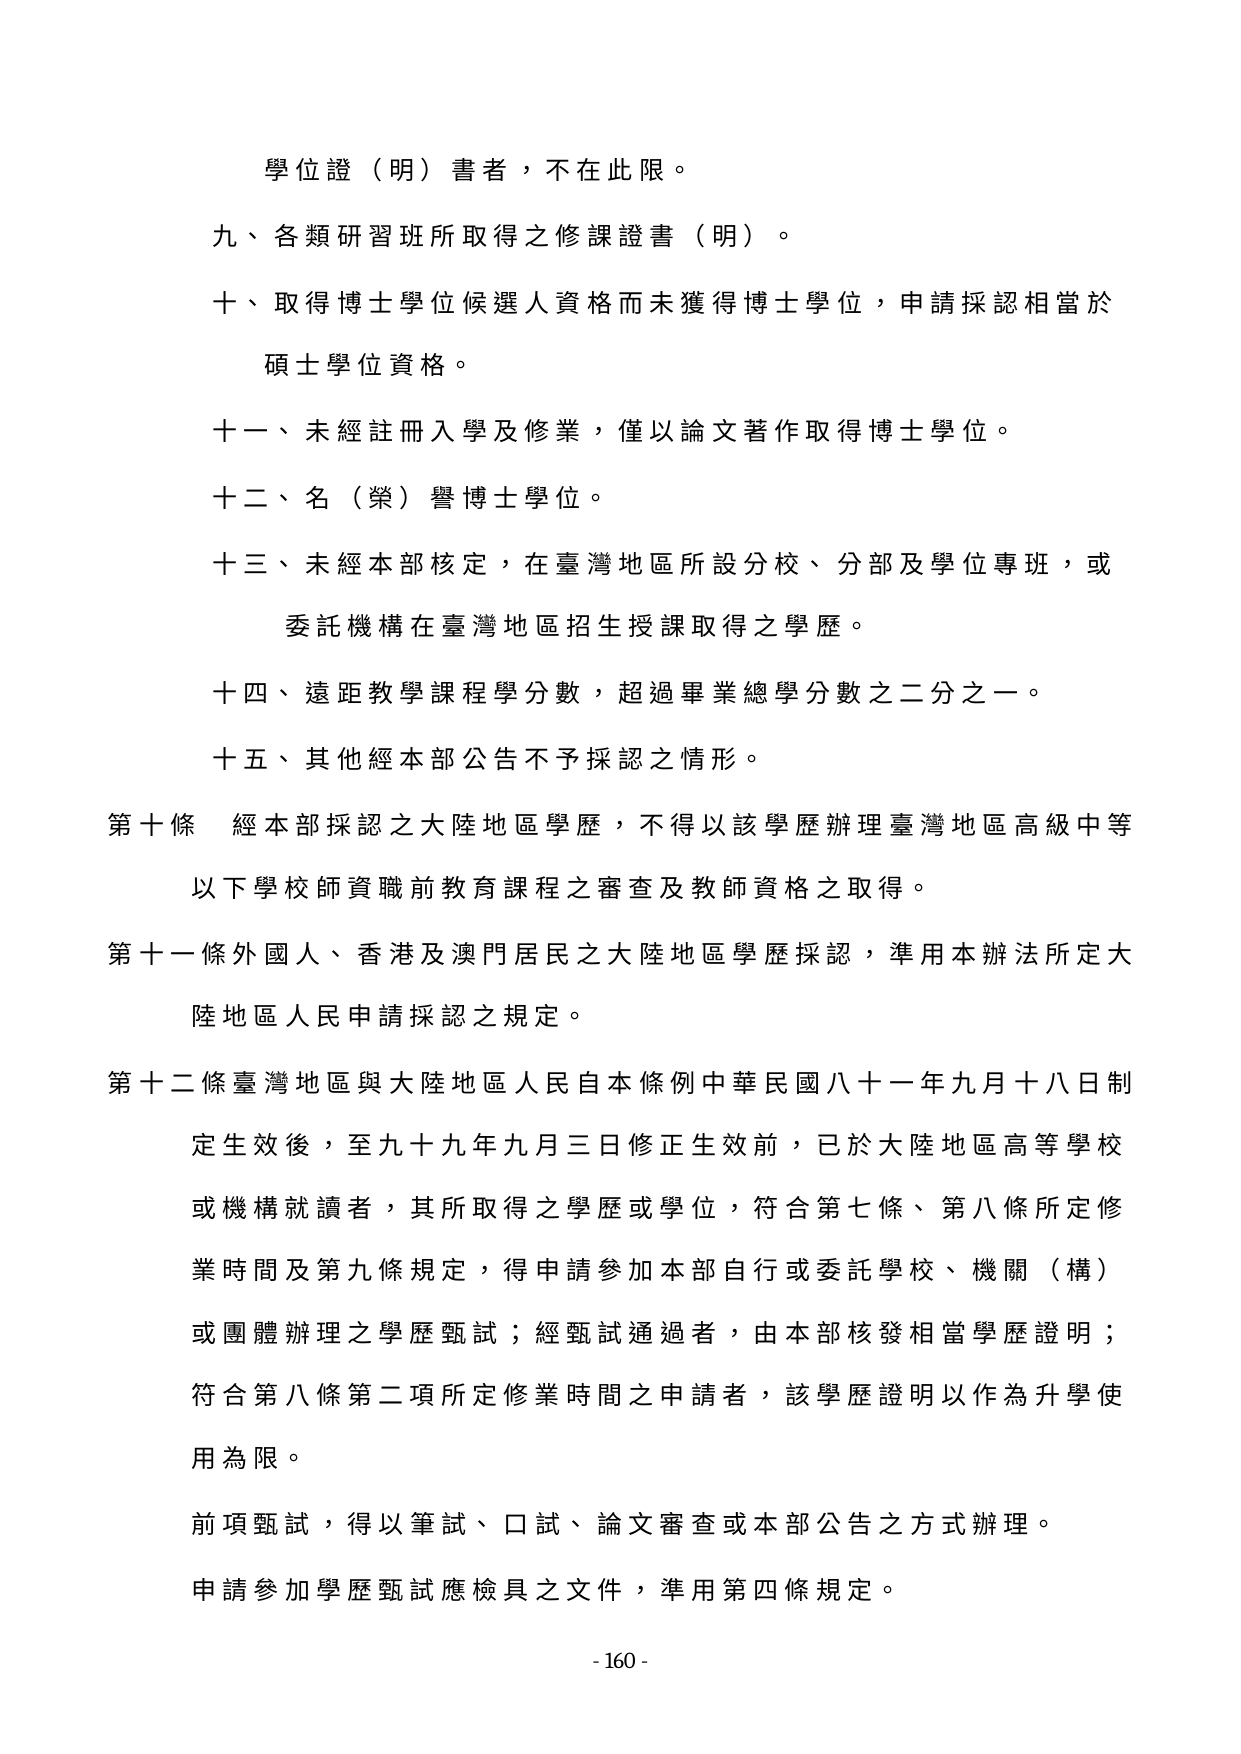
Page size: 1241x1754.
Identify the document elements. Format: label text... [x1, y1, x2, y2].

text 申請參加學歷甄試應檢具之文件，準用第四條規定。 [179, 1547, 1136, 1609]
text 十、取得博士學位候選人資格而未獲得博士學位，申請採認相當於碩士學位資格。 [202, 259, 1136, 384]
text 十二、名（榮）譽博士學位。 [202, 454, 1136, 517]
text 十三、未經本部核定，在臺灣地區所設分校、分部及學位專班，或委託機構在臺灣地區招生授課取得之學歷。 [202, 521, 1136, 646]
text 第十條 經本部採認之大陸地區學歷，不得以該學歷辦理臺灣地區高級中等以下學校師資職前教育課程之審查及教師資格之取得。 [79, 782, 1136, 907]
text 第十一條外國人、香港及澳門居民之大陸地區學歷採認，準用本辦法所定大陸地區人民申請採認之規定。 [79, 911, 1136, 1036]
text 九、各類研習班所取得之修課證書（明）。 [202, 193, 1136, 256]
text 十五、其他經本部公告不予採認之情形。 [202, 716, 1136, 778]
text 十一、未經註冊入學及修業，僅以論文著作取得博士學位。 [202, 388, 1136, 451]
text 前項甄試，得以筆試、口試、論文審查或本部公告之方式辦理。 [179, 1481, 1136, 1543]
text 第十二條臺灣地區與大陸地區人民自本條例中華民國八十一年九月十八日制定生效後，至九十九年九月三日修正生效前，已於大陸地區高等學校或機構就讀者，其所取得之學歷或學位，符合第七條、第八條所定修業時間及第九條規定，得申請參加本部自行或委託學校、機關（構）或團體辦理之學歷甄試；經甄試通過者，由本部核發相當學歷證明；符合第八條第二項所定修業時間之申請者，該學歷證明以作為升學使用為限。 [79, 1039, 1136, 1477]
text 十四、遠距教學課程學分數，超過畢業總學分數之二分之一。 [202, 649, 1136, 712]
text 學位證（明）書者，不在此限。 [202, 127, 1136, 189]
